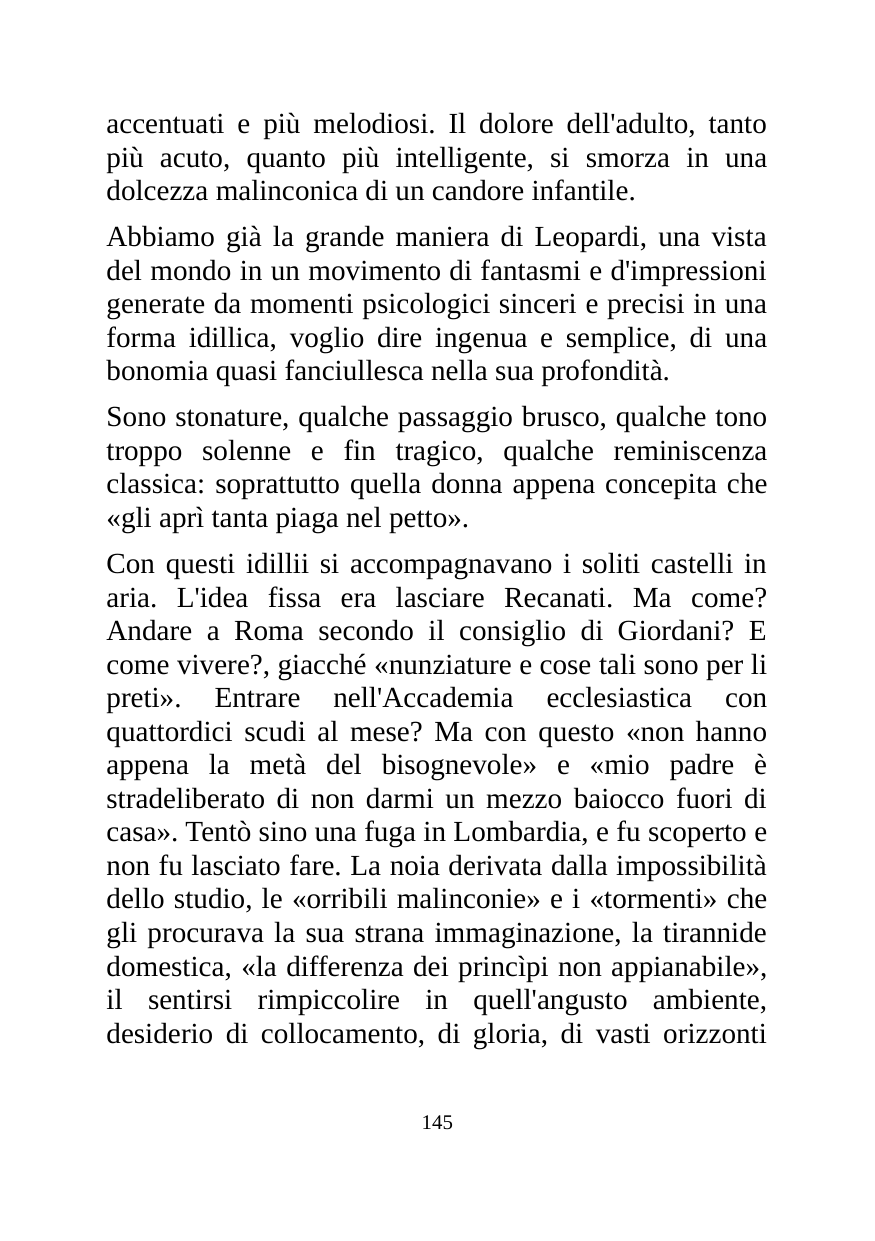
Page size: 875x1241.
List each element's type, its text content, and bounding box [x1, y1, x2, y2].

text Con questi idillii si accompagnavano i soliti castelli in aria. L'idea fissa era lasciare Recanati. Ma come? Andare a Roma secondo il consiglio di Giordani? E come vivere?, giacché «nunziature e cose tali sono per li preti». Entrare nell'Accademia ecclesiastica con quattordici scudi al mese? Ma con questo «non hanno appena la metà del bisognevole» e «mio padre è stradeliberato di non darmi un mezzo baiocco fuori di casa». Tentò sino una fuga in Lombardia, e fu scoperto e non fu lasciato fare. La noia derivata dalla impossibilità dello studio, le «orribili malinconie» e i «tormenti» che gli procurava la sua strana immaginazione, la tirannide domestica, «la differenza dei princìpi non appianabile», il sentirsi rimpiccolire in quell'angusto ambiente, desiderio di collocamento, di gloria, di vasti orizzonti [106, 546, 768, 1049]
text Sono stonature, qualche passaggio brusco, qualche tono troppo solenne e fin tragico, qualche reminiscenza classica: soprattutto quella donna appena concepita che «gli aprì tanta piaga nel petto». [106, 399, 768, 534]
text accentuati e più melodiosi. Il dolore dell'adulto, tanto più acuto, quanto più intelligente, si smorza in una dolcezza malinconica di un candore infantile. [106, 106, 768, 207]
text Abbiamo già la grande maniera di Leopardi, una vista del mondo in un movimento di fantasmi e d'impressioni generate da momenti psicologici sinceri e precisi in una forma idillica, voglio dire ingenua e semplice, di una bonomia quasi fanciullesca nella sua profondità. [106, 219, 768, 387]
